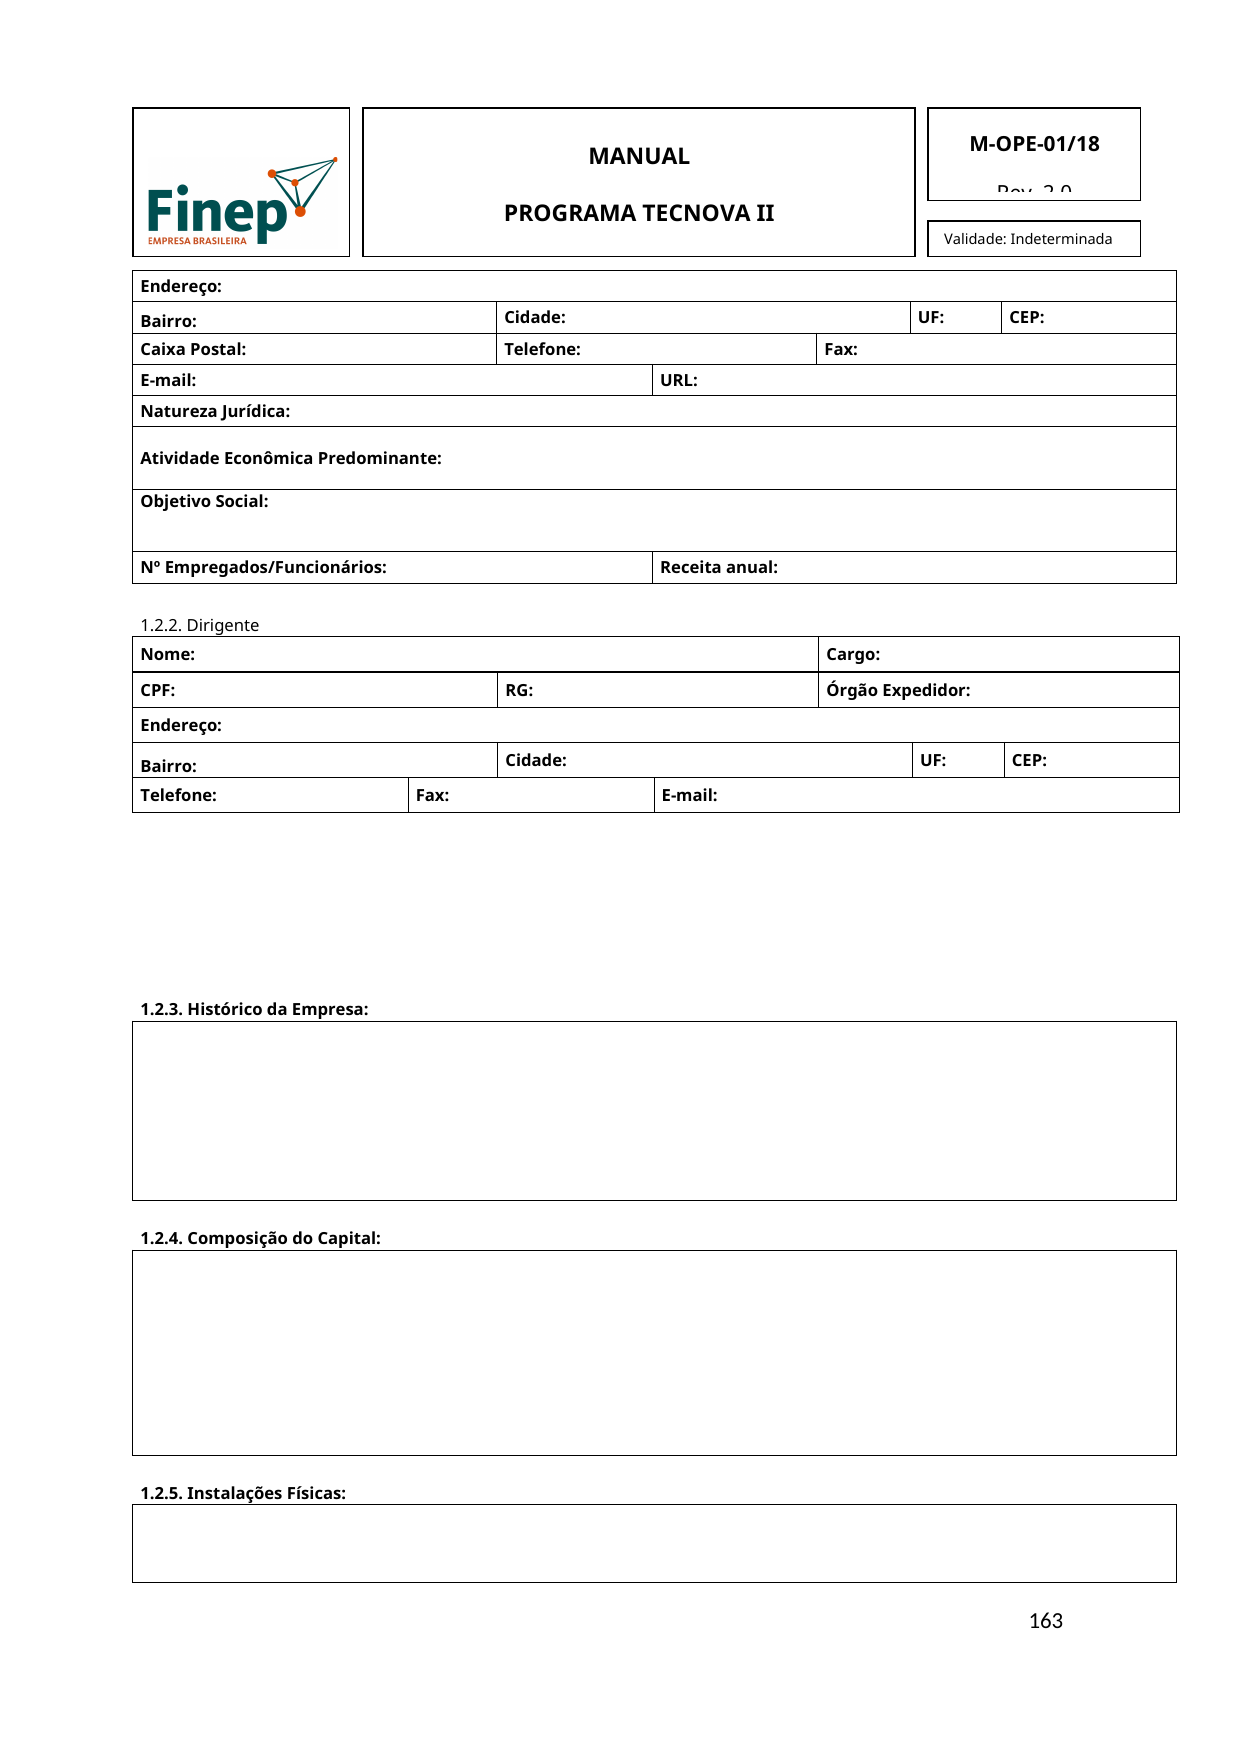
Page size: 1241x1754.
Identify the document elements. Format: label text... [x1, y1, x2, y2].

table_cell Telefone: [497, 334, 816, 364]
table_cell Cidade: [498, 743, 912, 777]
table_cell Fax: [817, 334, 1176, 364]
table_cell CPF: [133, 673, 497, 707]
table_header 1.2.2. Dirigente [133, 584, 408, 636]
table_cell E-mail: [655, 778, 1179, 812]
table_cell Receita anual: [653, 552, 1176, 582]
table_header [654, 584, 819, 636]
table_header [1004, 584, 1180, 636]
table_cell Nome: [133, 637, 818, 671]
table_cell Telefone: [133, 778, 408, 812]
table_cell Cidade: [497, 302, 910, 332]
table_cell Endereço: [133, 271, 1176, 301]
table_cell Fax: [409, 778, 654, 812]
table_cell Órgão Expedidor: [819, 673, 1179, 707]
table_header [498, 584, 654, 636]
table_cell RG: [498, 673, 818, 707]
table_cell Bairro: [133, 743, 497, 777]
table_cell [133, 1505, 1176, 1582]
table_cell Endereço: [133, 708, 1179, 742]
table_cell UF: [911, 302, 1001, 332]
table_cell Nº Empregados/Funcionários: [133, 552, 652, 582]
table_cell Caixa Postal: [133, 334, 496, 364]
table_cell Cargo: [819, 637, 1179, 671]
table_cell UF: [913, 743, 1004, 777]
table_cell [133, 1022, 1176, 1200]
table_cell Objetivo Social: [133, 490, 1176, 551]
table_cell CEP: [1005, 743, 1179, 777]
table_cell Atividade Econômica Predominante: [133, 427, 1176, 489]
table_cell Bairro: [133, 302, 496, 332]
table_header [408, 584, 498, 636]
table_cell CEP: [1002, 302, 1176, 332]
table_cell E-mail: [133, 365, 652, 395]
table_cell 1.2.4. Composição do Capital: [133, 1201, 1177, 1249]
table_cell Natureza Jurídica: [133, 396, 1176, 426]
table_cell 1.2.5. Instalações Físicas: [133, 1456, 1177, 1504]
table_cell URL: [653, 365, 1176, 395]
table_header [819, 584, 912, 636]
table_header 1.2.3. Histórico da Empresa: [133, 973, 1177, 1021]
table_cell [133, 1251, 1176, 1455]
table_header [913, 584, 1004, 636]
